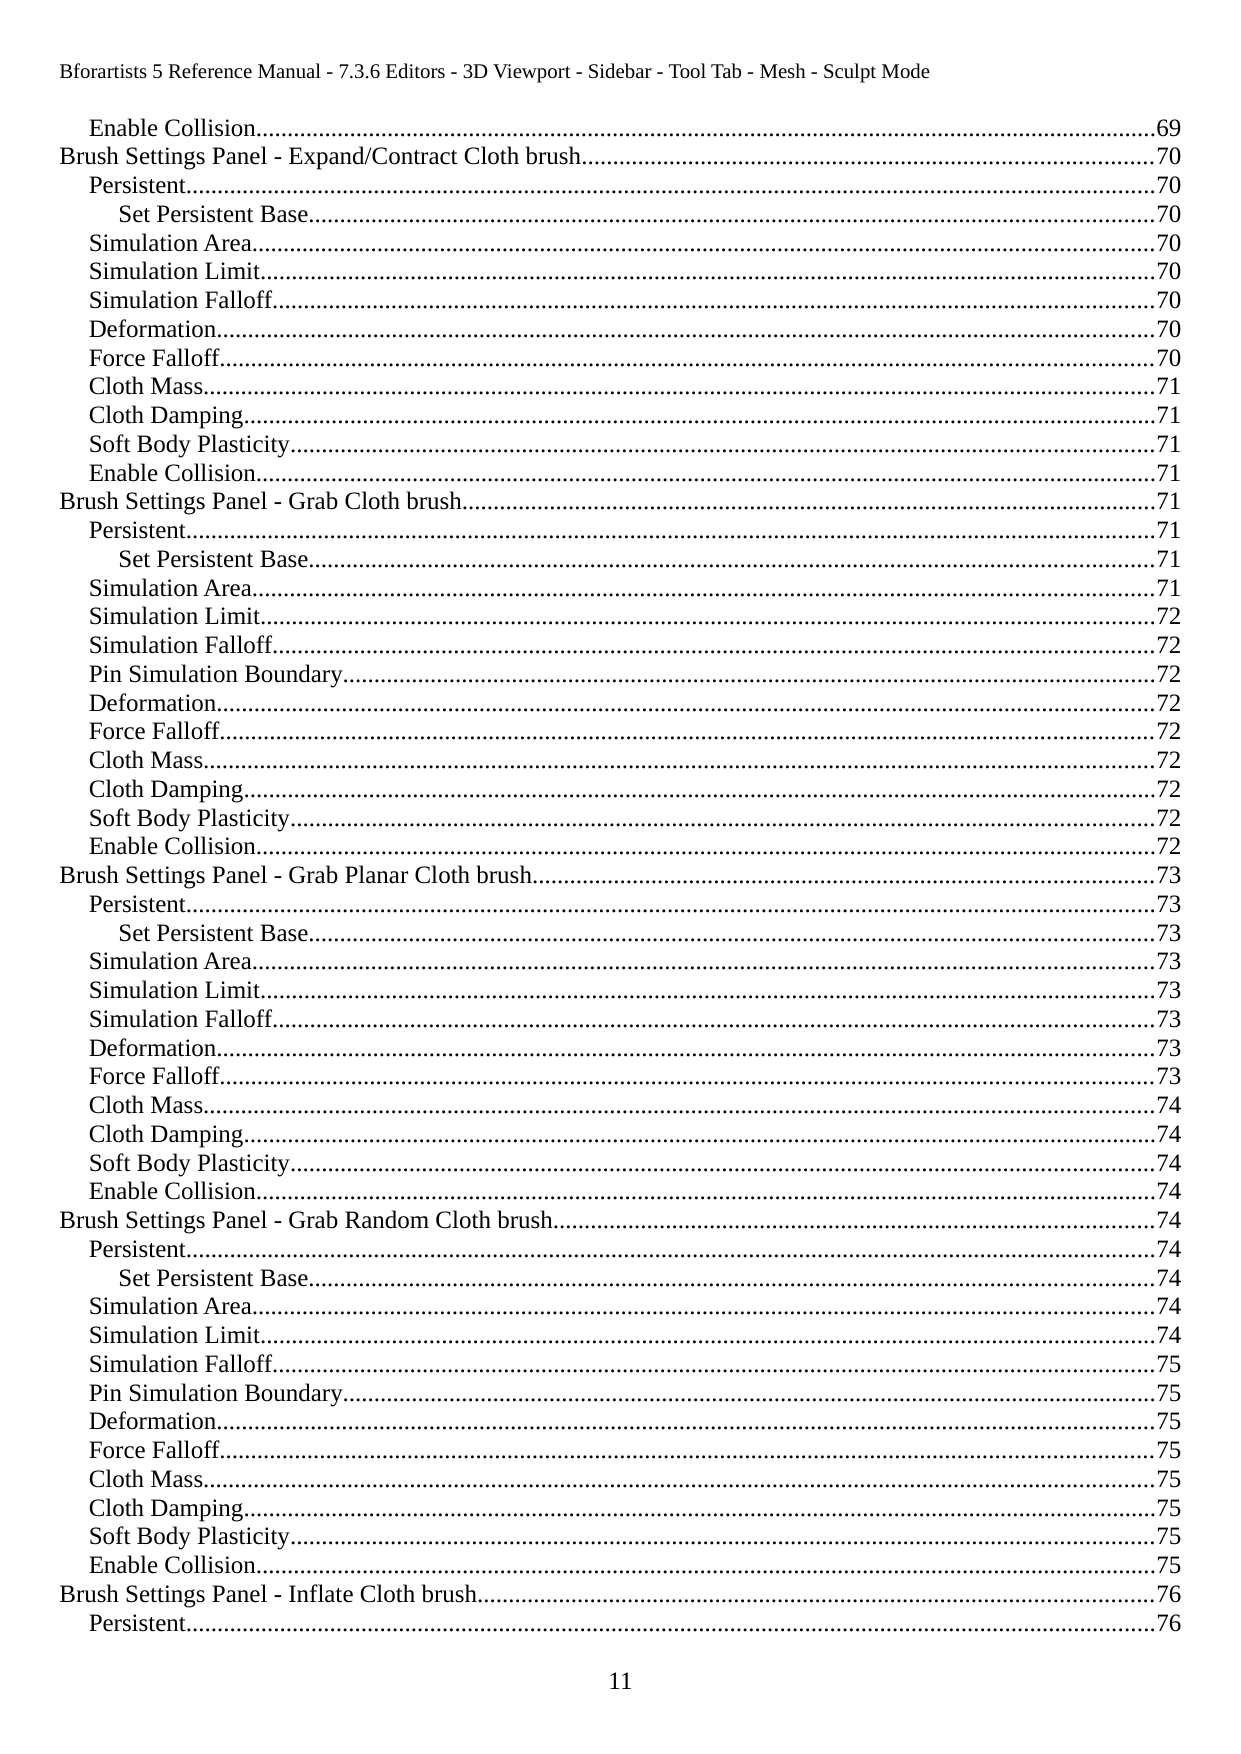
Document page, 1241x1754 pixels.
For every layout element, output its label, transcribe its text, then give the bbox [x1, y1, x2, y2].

text Persistent 73 [88, 889, 1181, 918]
text Simulation Limit 73 [88, 975, 1181, 1004]
text Cloth Damping 74 [88, 1119, 1181, 1148]
text Cloth Damping 72 [88, 774, 1181, 803]
text Persistent 76 [88, 1608, 1181, 1636]
text Brush Settings Panel - Grab Cloth brush 71 [59, 486, 1181, 515]
text Persistent 71 [88, 515, 1181, 544]
text Deformation 73 [88, 1033, 1181, 1061]
text Enable Collision 74 [88, 1176, 1181, 1205]
text Deformation 75 [88, 1406, 1181, 1435]
text Simulation Limit 74 [88, 1320, 1181, 1349]
text Persistent 70 [88, 170, 1181, 199]
text Simulation Falloff 72 [88, 630, 1181, 659]
text Soft Body Plasticity 75 [88, 1521, 1181, 1550]
text Simulation Area 71 [88, 573, 1181, 601]
text Enable Collision 69 [88, 113, 1181, 141]
text Set Persistent Base 74 [118, 1263, 1181, 1291]
text Cloth Mass 72 [88, 745, 1181, 774]
text Deformation 72 [88, 688, 1181, 716]
text Simulation Falloff 73 [88, 1004, 1181, 1033]
text Enable Collision 71 [88, 458, 1181, 486]
text Cloth Mass 74 [88, 1090, 1181, 1119]
text Set Persistent Base 70 [118, 199, 1181, 228]
text Soft Body Plasticity 72 [88, 803, 1181, 831]
text Force Falloff 75 [88, 1435, 1181, 1464]
text Brush Settings Panel - Grab Planar Cloth brush 73 [59, 860, 1181, 889]
text Force Falloff 73 [88, 1061, 1181, 1090]
text Deformation 70 [88, 314, 1181, 343]
text Cloth Mass 71 [88, 371, 1181, 400]
text Cloth Mass 75 [88, 1464, 1181, 1493]
text Cloth Damping 75 [88, 1493, 1181, 1521]
text Simulation Falloff 75 [88, 1349, 1181, 1378]
text Cloth Damping 71 [88, 400, 1181, 429]
text Simulation Limit 70 [88, 256, 1181, 285]
text Simulation Area 73 [88, 946, 1181, 975]
text Enable Collision 75 [88, 1550, 1181, 1579]
text Simulation Limit 72 [88, 601, 1181, 630]
text Enable Collision 72 [88, 831, 1181, 860]
text Brush Settings Panel - Inflate Cloth brush 76 [59, 1579, 1181, 1608]
text Set Persistent Base 73 [118, 918, 1181, 946]
text Set Persistent Base 71 [118, 544, 1181, 573]
text Brush Settings Panel - Expand/Contract Cloth brush 70 [59, 141, 1181, 170]
text Soft Body Plasticity 71 [88, 429, 1181, 458]
text Force Falloff 72 [88, 716, 1181, 745]
text Simulation Falloff 70 [88, 285, 1181, 314]
text Persistent 74 [88, 1234, 1181, 1263]
text Pin Simulation Boundary 75 [88, 1378, 1181, 1406]
text Brush Settings Panel - Grab Random Cloth brush 74 [59, 1205, 1181, 1234]
text Simulation Area 70 [88, 228, 1181, 256]
text Soft Body Plasticity 74 [88, 1148, 1181, 1176]
text Simulation Area 74 [88, 1291, 1181, 1320]
text Force Falloff 70 [88, 343, 1181, 371]
text Pin Simulation Boundary 72 [88, 659, 1181, 688]
